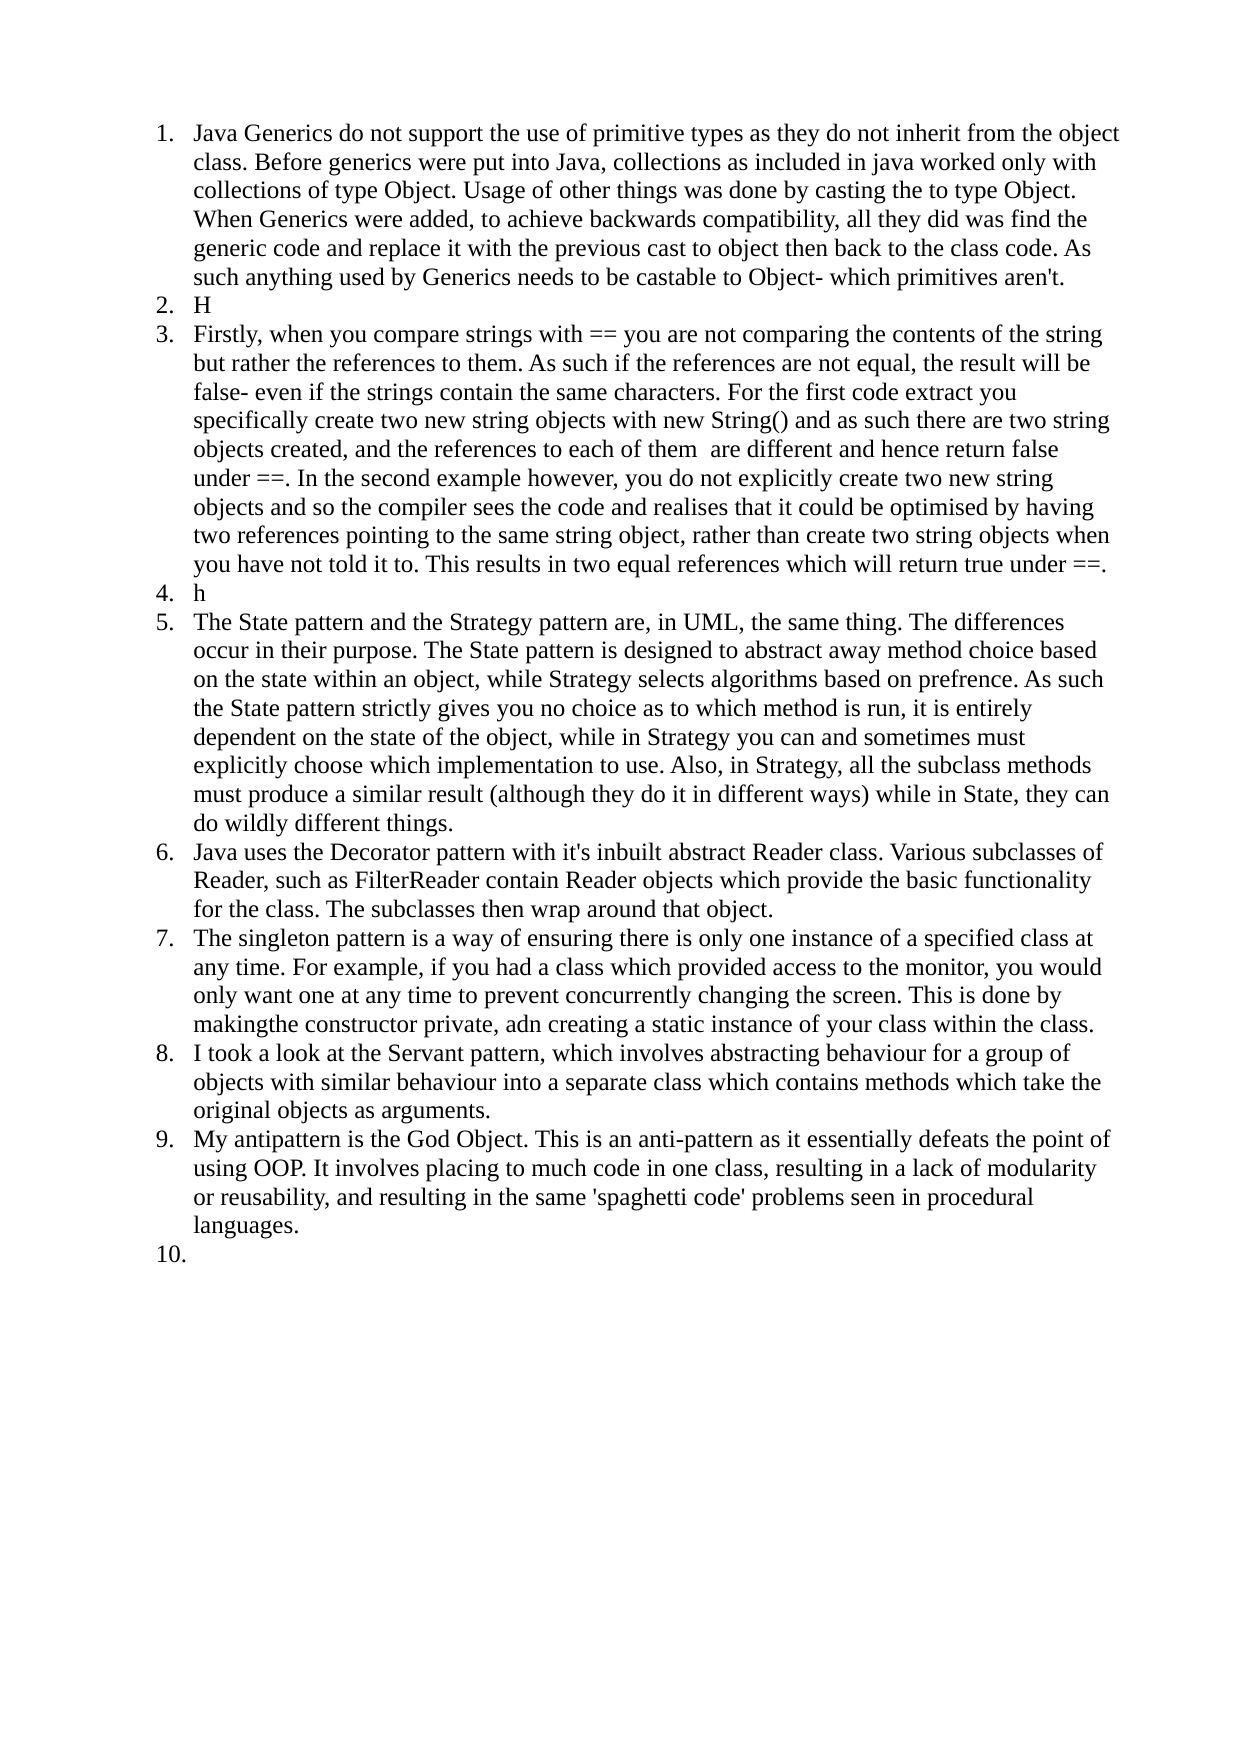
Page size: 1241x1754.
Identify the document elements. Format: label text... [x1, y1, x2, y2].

list H [156, 291, 1122, 319]
list The State pattern and the Strategy pattern are, in UML, the same thing. The differences occur in their purpose. The State pattern is designed to abstract away method choice based on the state within an object, while Strategy selects algorithms based on prefrence. As such the State pattern strictly gives you no choice as to which method is run, it is entirely dependent on the state of the object, while in Strategy you can and sometimes must explicitly choose which implementation to use. Also, in Strategy, all the subclass methods must produce a similar result (although they do it in different ways) while in State, they can do wildly different things. [156, 607, 1122, 837]
list Java Generics do not support the use of primitive types as they do not inherit from the object class. Before generics were put into Java, collections as included in java worked only with collections of type Object. Usage of other things was done by casting the to type Object. When Generics were added, to achieve backwards compatibility, all they did was find the generic code and replace it with the previous cast to object then back to the class code. As such anything used by Generics needs to be castable to Object- which primitives aren't. [156, 118, 1122, 291]
list The singleton pattern is a way of ensuring there is only one instance of a specified class at any time. For example, if you had a class which provided access to the monitor, you would only want one at any time to prevent concurrently changing the screen. This is done by makingthe constructor private, adn creating a static instance of your class within the class. [156, 923, 1122, 1038]
list Java uses the Decorator pattern with it's inbuilt abstract Reader class. Various subclasses of Reader, such as FilterReader contain Reader objects which provide the basic functionality for the class. The subclasses then wrap around that object. [156, 837, 1122, 923]
list h [156, 578, 1122, 607]
list Firstly, when you compare strings with == you are not comparing the contents of the string but rather the references to them. As such if the references are not equal, the result will be false- even if the strings contain the same characters. For the first code extract you specifically create two new string objects with new String() and as such there are two string objects created, and the references to each of them are different and hence return false under ==. In the second example however, you do not explicitly create two new string objects and so the compiler sees the code and realises that it could be optimised by having two references pointing to the same string object, rather than create two string objects when you have not told it to. This results in two equal references which will return true under ==. [156, 319, 1122, 578]
list I took a look at the Servant pattern, which involves abstracting behaviour for a group of objects with similar behaviour into a separate class which contains methods which take the original objects as arguments. [156, 1038, 1122, 1124]
list My antipattern is the God Object. This is an anti-pattern as it essentially defeats the point of using OOP. It involves placing to much code in one class, resulting in a lack of modularity or reusability, and resulting in the same 'spaghetti code' problems seen in procedural languages. [156, 1124, 1122, 1239]
